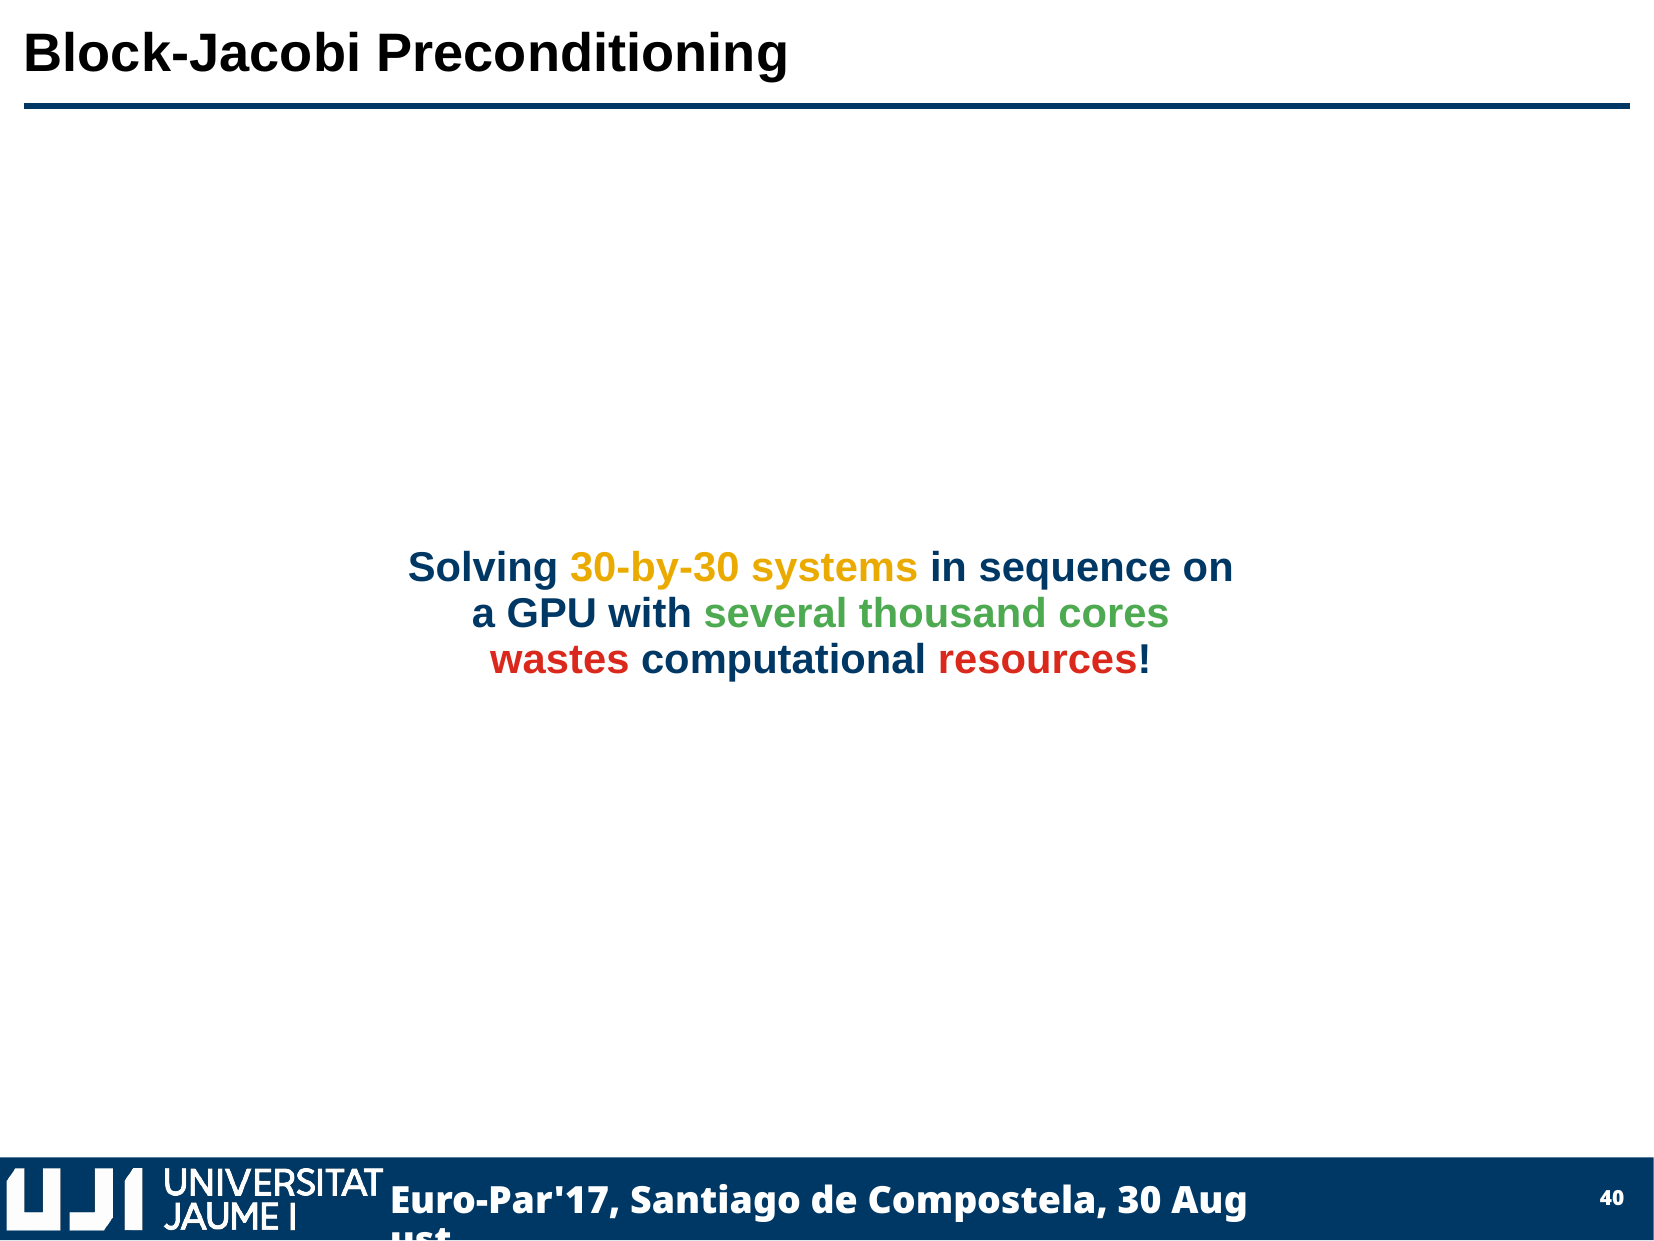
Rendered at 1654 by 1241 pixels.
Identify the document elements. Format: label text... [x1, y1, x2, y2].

picture [0, 1158, 390, 1241]
title Block-Jacobi Preconditioning [23, 0, 1630, 107]
list Solving 30-by-30 systems in sequence on a GPU with several thousand cores wastes computational resources! [330, 543, 1241, 686]
